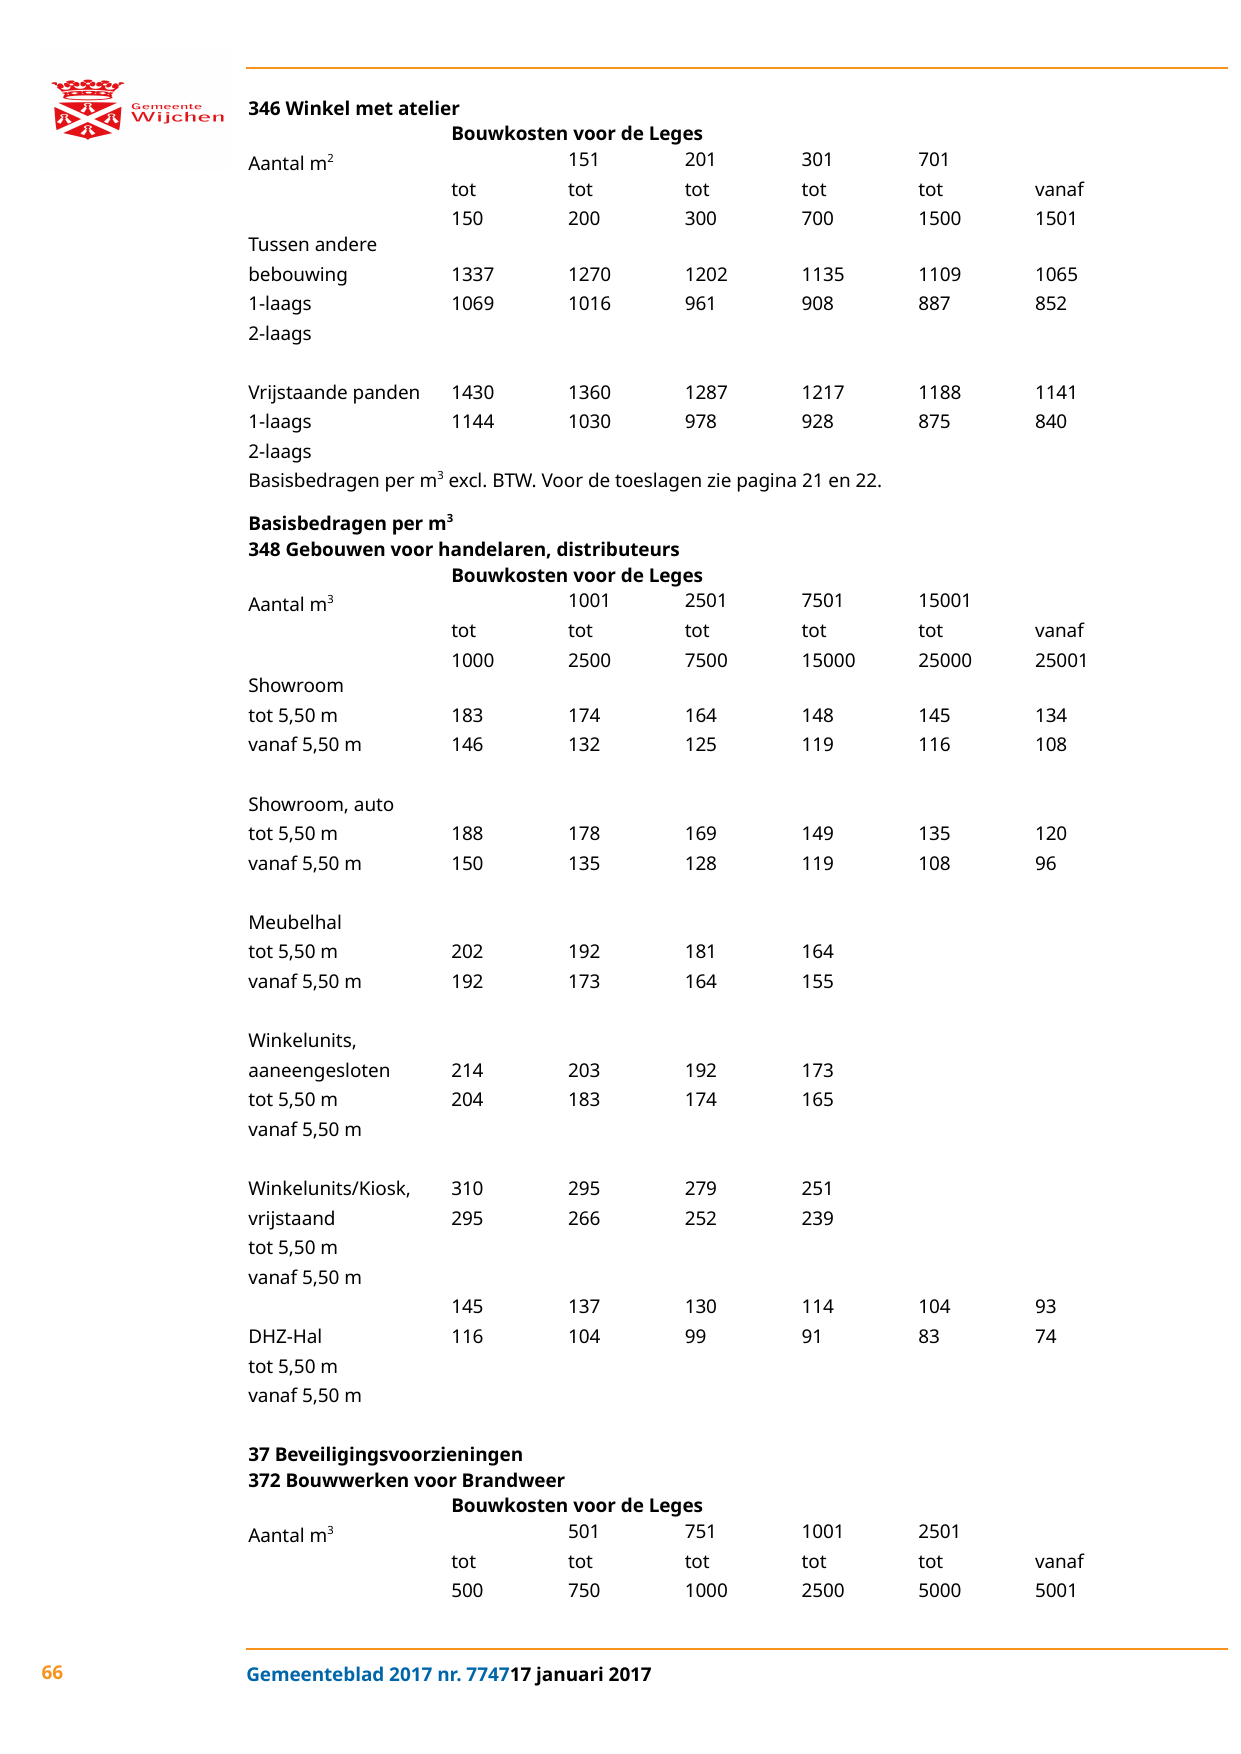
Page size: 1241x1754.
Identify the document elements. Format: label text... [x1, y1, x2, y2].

table_cell 7501 tot 15000 [801, 588, 918, 672]
table_cell 2501 tot 7500 [685, 588, 801, 672]
table_cell 164 125 169 128 181 164 192 174 279 252 130 99 [685, 673, 801, 1408]
table_cell 2501 tot 5000 [918, 1518, 1035, 1603]
table_cell 1202 961 1287 978 [685, 231, 801, 464]
table_cell Bouwkosten voor de Leges [451, 1493, 1152, 1518]
table_cell 15001 tot 25000 [918, 588, 1035, 672]
table_cell 151 tot 200 [568, 146, 684, 231]
table_cell 183 146 188 150 202 192 214 204 310 295 145 116 [451, 673, 568, 1408]
text Basisbedragen per m3 excl. BTW. Voor de toeslagen zie pagina 21 en 22. [248, 467, 1152, 493]
table_cell 701 tot 1500 [918, 146, 1035, 231]
picture [41, 47, 231, 172]
table_cell Aantal m3 [248, 562, 451, 672]
table_cell 1065 852 1141 840 [1035, 231, 1152, 464]
table_cell Bouwkosten voor de Leges [451, 562, 1152, 588]
table_cell 751 tot 1000 [685, 1518, 801, 1603]
table_cell 1337 1069 1430 1144 [451, 231, 568, 464]
table_header 346 Winkel met atelier [248, 95, 1152, 121]
table_cell tot 500 [451, 1518, 568, 1603]
text Basisbedragen per m3 [248, 510, 1152, 536]
table_header 348 Gebouwen voor handelaren, distributeurs [248, 536, 1152, 562]
table_cell 501 tot 750 [568, 1518, 684, 1603]
table_cell tot 150 [451, 146, 568, 231]
table_cell 1270 1016 1360 1030 [568, 231, 684, 464]
table_cell 1109 887 1188 875 [918, 231, 1035, 464]
table_cell 372 Bouwwerken voor Brandweer [248, 1467, 1152, 1493]
table_cell 134 108 120 96 93 74 [1035, 673, 1152, 1408]
table_cell Showroom tot 5,50 m vanaf 5,50 m Showroom, auto tot 5,50 m vanaf 5,50 m Meubelhal tot 5,50 m vanaf 5,50 m Winkelunits, aaneengesloten tot 5,50 m vanaf 5,50 m Winkelunits/Kiosk, vrijstaand tot 5,50 m vanaf 5,50 m DHZ-Hal tot 5,50 m vanaf 5,50 m [248, 673, 451, 1408]
table_cell vanaf 5001 [1035, 1518, 1152, 1603]
table_cell Tussen andere bebouwing 1-laags 2-laags Vrijstaande panden 1-laags 2-laags [248, 231, 451, 464]
table_cell 148 119 149 119 164 155 173 165 251 239 114 91 [801, 673, 918, 1408]
table_cell 145 116 135 108 104 83 [918, 673, 1035, 1408]
table_cell 1001 tot 2500 [801, 1518, 918, 1603]
table_cell Aantal m2 [248, 121, 451, 231]
table_header 37 Beveiligingsvoorzieningen [248, 1441, 1152, 1467]
table_cell vanaf 1501 [1035, 146, 1152, 231]
table_cell Aantal m3 [248, 1493, 451, 1603]
table_cell 301 tot 700 [801, 146, 918, 231]
table_cell tot 1000 [451, 588, 568, 672]
table_cell Bouwkosten voor de Leges [451, 121, 1152, 146]
table_cell 201 tot 300 [685, 146, 801, 231]
table_cell vanaf 25001 [1035, 588, 1152, 672]
table_cell 174 132 178 135 192 173 203 183 295 266 137 104 [568, 673, 684, 1408]
table_cell 1135 908 1217 928 [801, 231, 918, 464]
table_cell 1001 tot 2500 [568, 588, 684, 672]
